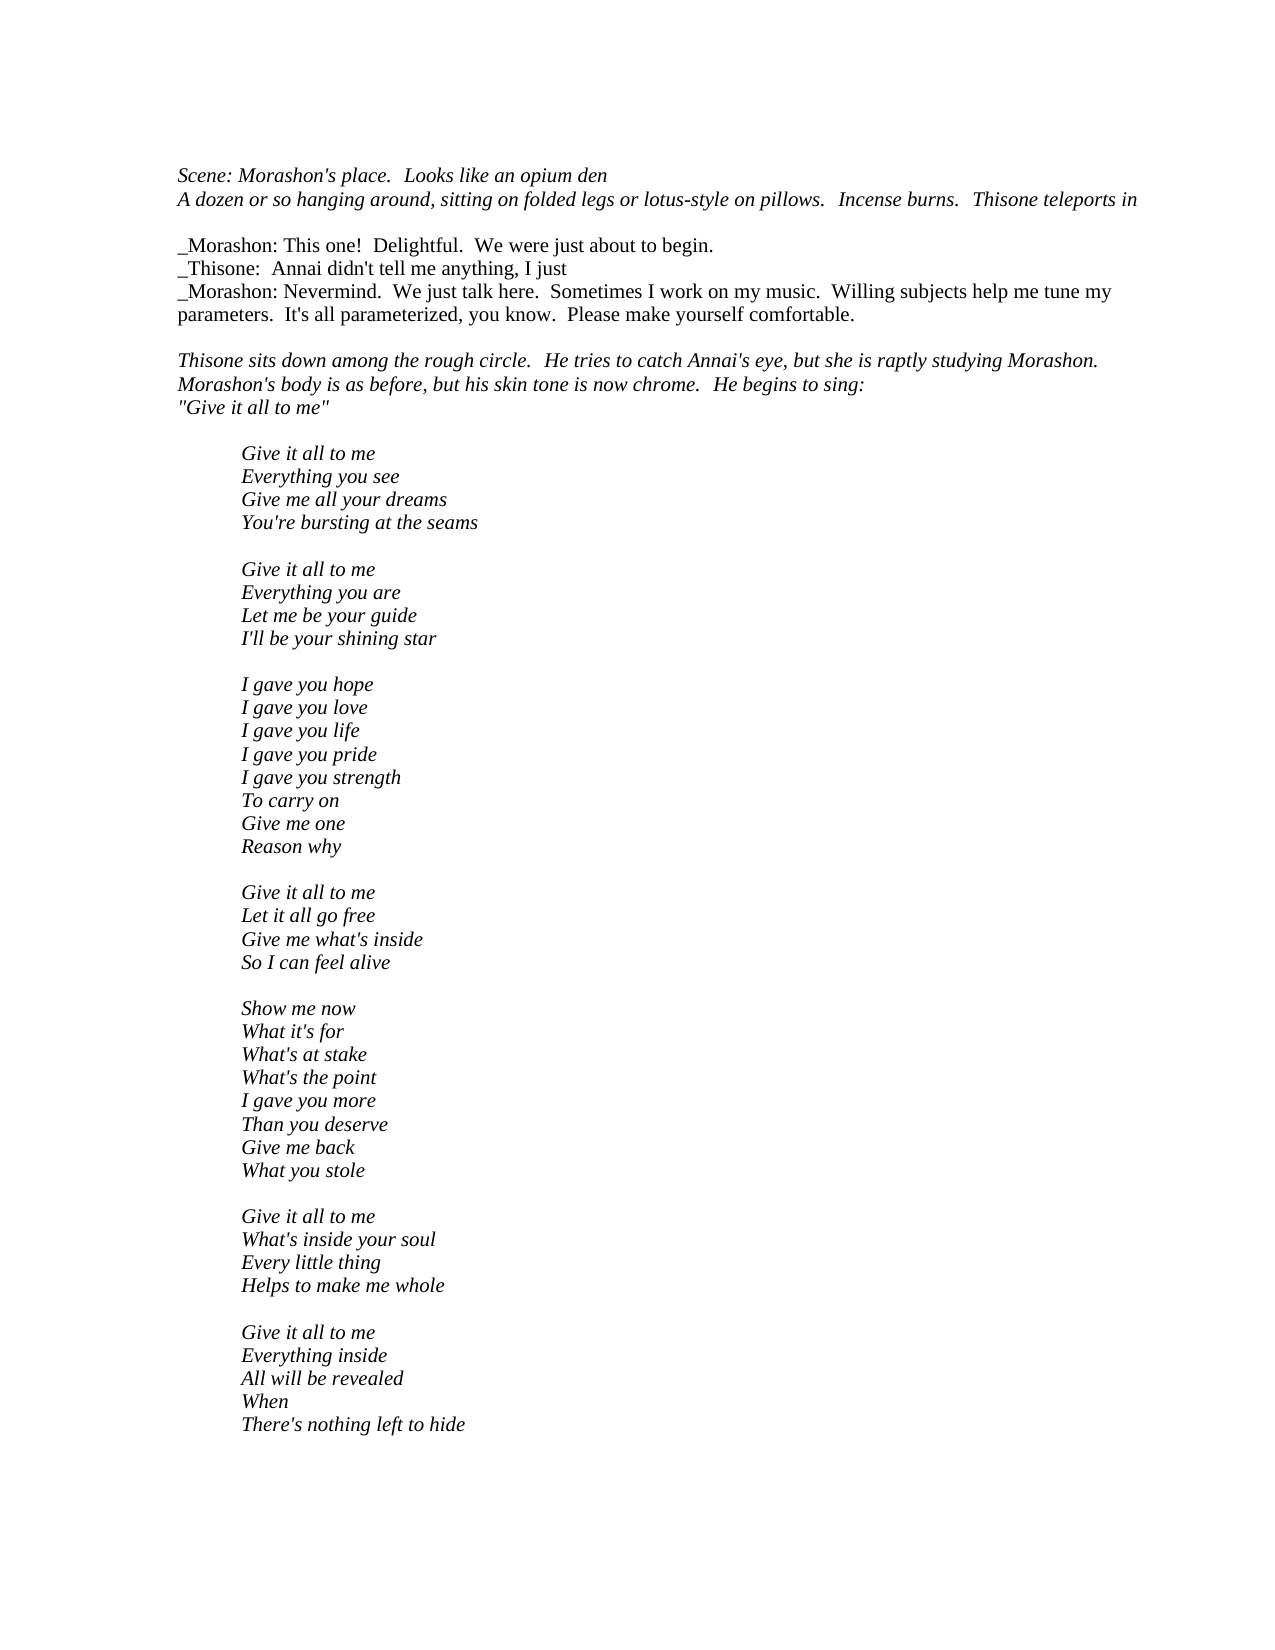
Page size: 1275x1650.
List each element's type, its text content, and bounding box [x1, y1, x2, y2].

text Scene: Morashon's place. Looks like an opium den A dozen or so hanging around, sitting on folded legs or lotus-style on pillows. Incense burns. Thisone teleports in _Morashon: This one! Delightful. We were just about to begin. _Thisone: Annai didn't tell me anything, I just _Morashon: Nevermind. We just talk here. Sometimes I work on my music. Willing subjects help me tune my parameters. It's all parameterized, you know. Please make yourself comfortable. Thisone sits down among the rough circle. He tries to catch Annai's eye, but she is raptly studying Morashon. Morashon's body is as before, but his skin tone is now chrome. He begins to sing: "Give it all to me" [177, 118, 1186, 442]
text Give it all to me Everything you see Give me all your dreams You're bursting at the seams Give it all to me Everything you are Let me be your guide I'll be your shining star I gave you hope I gave you love I gave you life I gave you pride I gave you strength To carry on Give me one Reason why Give it all to me Let it all go free Give me what's inside So I can feel alive Show me now What it's for What's at stake What's the point I gave you more Than you deserve Give me back What you stole Give it all to me What's inside your soul Every little thing Helps to make me whole Give it all to me Everything inside All will be revealed When There's nothing left to hide [241, 442, 1186, 1436]
